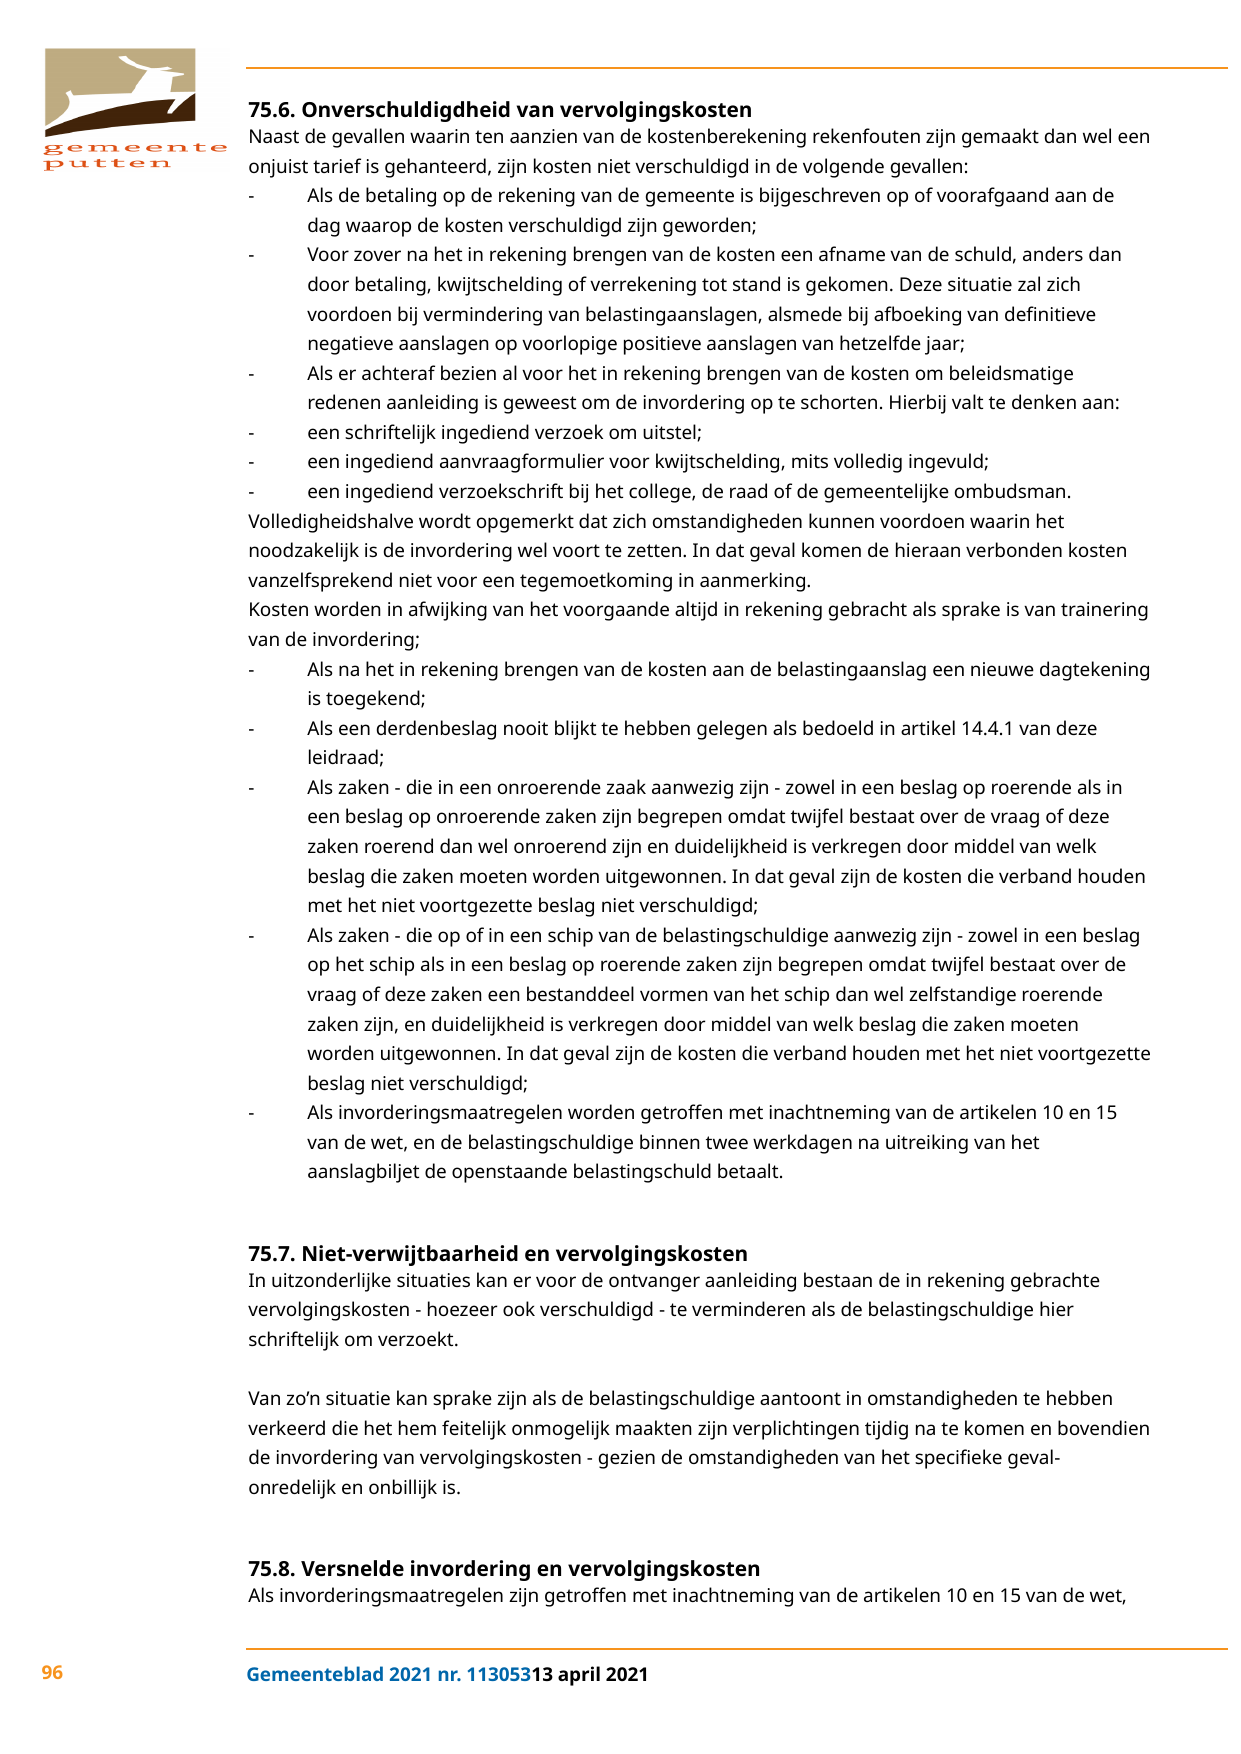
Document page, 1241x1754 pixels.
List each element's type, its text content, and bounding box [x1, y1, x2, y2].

text Van zo’n situatie kan sprake zijn als de belastingschuldige aantoont in omstandigheden te hebben verkeerd die het hem feitelijk onmogelijk maakten zijn verplichtingen tijdig na te komen en bovendien de invordering van vervolgingskosten - gezien de omstandigheden van het specifieke geval- onredelijk en onbillijk is. [248, 1385, 1152, 1500]
text Als invorderingsmaatregelen zijn getroffen met inachtneming van de artikelen 10 en 15 van de wet, [248, 1583, 1152, 1608]
list een ingediend aanvraagformulier voor kwijtschelding, mits volledig ingevuld; [248, 449, 1152, 474]
text In uitzonderlijke situaties kan er voor de ontvanger aanleiding bestaan de in rekening gebrachte vervolgingskosten - hoezeer ook verschuldigd - te verminderen als de belastingschuldige hier schriftelijk om verzoekt. [248, 1267, 1152, 1352]
text Kosten worden in afwijking van het voorgaande altijd in rekening gebracht als sprake is van trainering van de invordering; [248, 597, 1152, 652]
list Voor zover na het in rekening brengen van de kosten een afname van de schuld, anders dan door betaling, kwijtschelding of verrekening tot stand is gekomen. Deze situatie zal zich voordoen bij vermindering van belastingaanslagen, alsmede bij afboeking van definitieve negatieve aanslagen op voorlopige positieve aanslagen van hetzelfde jaar; [248, 242, 1152, 356]
text Naast de gevallen waarin ten aanzien van de kostenberekening rekenfouten zijn gemaakt dan wel een onjuist tarief is gehanteerd, zijn kosten niet verschuldigd in de volgende gevallen: [248, 123, 1152, 178]
list Als een derdenbeslag nooit blijkt te hebben gelegen als bedoeld in artikel 14.4.1 van deze leidraad; [248, 715, 1152, 770]
text 75.8. Versnelde invordering en vervolgingskosten [248, 1554, 1152, 1583]
list Als er achteraf bezien al voor het in rekening brengen van de kosten om beleidsmatige redenen aanleiding is geweest om de invordering op te schorten. Hierbij valt te denken aan: [248, 360, 1152, 415]
text 75.7. Niet-verwijtbaarheid en vervolgingskosten [248, 1239, 1152, 1267]
picture [41, 47, 231, 172]
list een ingediend verzoekschrift bij het college, de raad of de gemeentelijke ombudsman. [248, 478, 1152, 504]
text 75.6. Onverschuldigdheid van vervolgingskosten [248, 95, 1152, 123]
list Als zaken - die op of in een schip van de belastingschuldige aanwezig zijn - zowel in een beslag op het schip als in een beslag op roerende zaken zijn begrepen omdat twijfel bestaat over de vraag of deze zaken een bestanddeel vormen van het schip dan wel zelfstandige roerende zaken zijn, en duidelijkheid is verkregen door middel van welk beslag die zaken moeten worden uitgewonnen. In dat geval zijn de kosten die verband houden met het niet voortgezette beslag niet verschuldigd; [248, 922, 1152, 1096]
list een schriftelijk ingediend verzoek om uitstel; [248, 419, 1152, 445]
list Als invorderingsmaatregelen worden getroffen met inachtneming van de artikelen 10 en 15 van de wet, en de belastingschuldige binnen twee werkdagen na uitreiking van het aanslagbiljet de openstaande belastingschuld betaalt. [248, 1099, 1152, 1184]
text Volledigheidshalve wordt opgemerkt dat zich omstandigheden kunnen voordoen waarin het noodzakelijk is de invordering wel voort te zetten. In dat geval komen de hieraan verbonden kosten vanzelfsprekend niet voor een tegemoetkoming in aanmerking. [248, 508, 1152, 593]
list Als de betaling op de rekening van de gemeente is bijgeschreven op of voorafgaand aan de dag waarop de kosten verschuldigd zijn geworden; [248, 182, 1152, 238]
list Als na het in rekening brengen van de kosten aan de belastingaanslag een nieuwe dagtekening is toegekend; [248, 656, 1152, 711]
list Als zaken - die in een onroerende zaak aanwezig zijn - zowel in een beslag op roerende als in een beslag op onroerende zaken zijn begrepen omdat twijfel bestaat over de vraag of deze zaken roerend dan wel onroerend zijn en duidelijkheid is verkregen door middel van welk beslag die zaken moeten worden uitgewonnen. In dat geval zijn de kosten die verband houden met het niet voortgezette beslag niet verschuldigd; [248, 774, 1152, 918]
